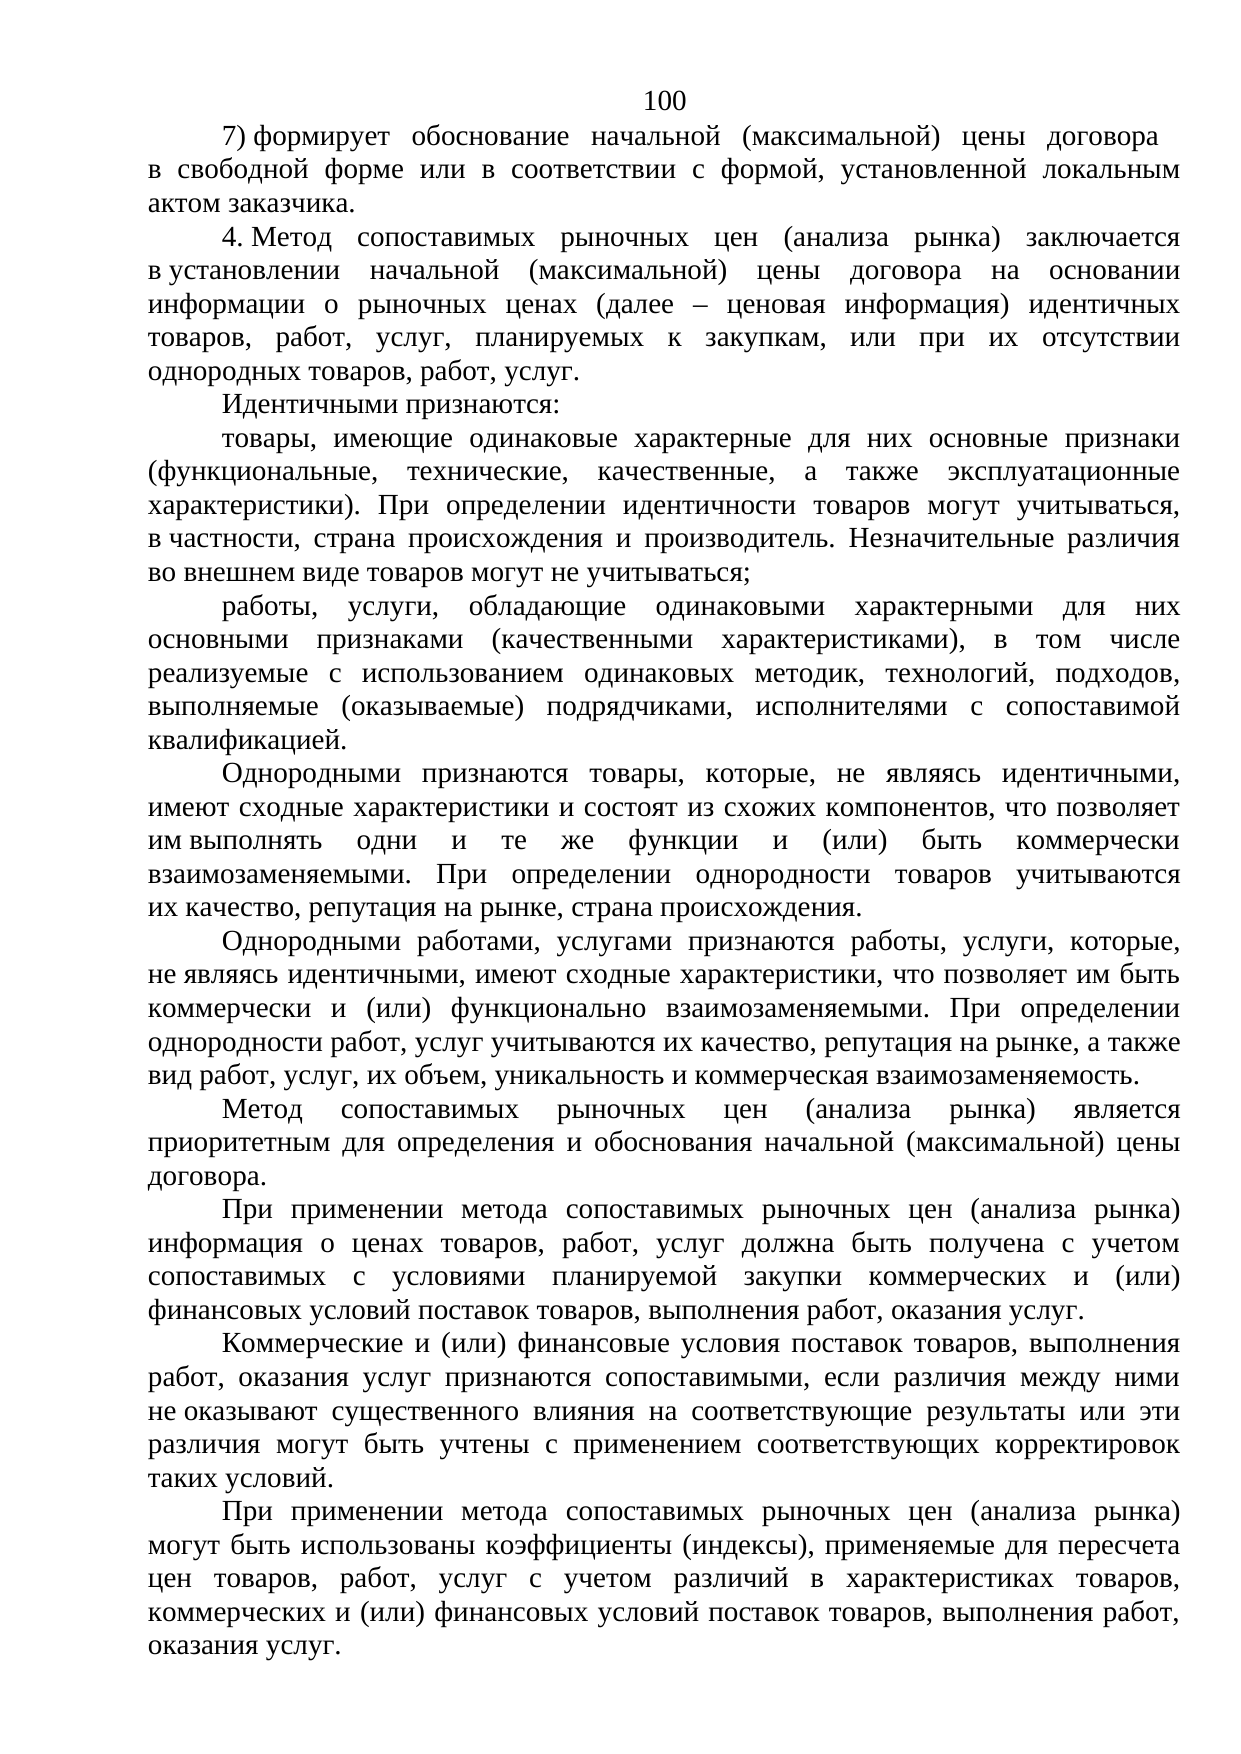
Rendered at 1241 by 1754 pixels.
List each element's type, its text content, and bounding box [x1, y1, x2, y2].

text При применении метода сопоставимых рыночных цен (анализа рынка) информация о ценах товаров, работ, услуг должна быть получена с учетом сопоставимых с условиями планируемой закупки коммерческих и (или) финансовых условий поставок товаров, выполнения работ, оказания услуг. [148, 1191, 1181, 1326]
text Идентичными признаются: [148, 386, 1181, 420]
text Однородными работами, услугами признаются работы, услуги, которые, не являясь идентичными, имеют сходные характеристики, что позволяет им быть коммерчески и (или) функционально взаимозаменяемыми. При определении однородности работ, услуг учитываются их качество, репутация на рынке, а также вид работ, услуг, их объем, уникальность и коммерческая взаимозаменяемость. [148, 923, 1181, 1091]
text При применении метода сопоставимых рыночных цен (анализа рынка) могут быть использованы коэффициенты (индексы), применяемые для пересчета цен товаров, работ, услуг с учетом различий в характеристиках товаров, коммерческих и (или) финансовых условий поставок товаров, выполнения работ, оказания услуг. [148, 1493, 1181, 1661]
text товары, имеющие одинаковые характерные для них основные признаки (функциональные, технические, качественные, а также эксплуатационные характеристики). При определении идентичности товаров могут учитываться, в частности, страна происхождения и производитель. Незначительные различия во внешнем виде товаров могут не учитываться; [148, 420, 1181, 588]
text Коммерческие и (или) финансовые условия поставок товаров, выполнения работ, оказания услуг признаются сопоставимыми, если различия между ними не оказывают существенного влияния на соответствующие результаты или эти различия могут быть учтены с применением соответствующих корректировок таких условий. [148, 1326, 1181, 1493]
text работы, услуги, обладающие одинаковыми характерными для них основными признаками (качественными характеристиками), в том числе реализуемые с использованием одинаковых методик, технологий, подходов, выполняемые (оказываемые) подрядчиками, исполнителями с сопоставимой квалификацией. [148, 588, 1181, 755]
text 7) формирует обоснование начальной (максимальной) цены договора в свободной форме или в соответствии с формой, установленной локальным актом заказчика. [148, 118, 1181, 219]
text 4. Метод сопоставимых рыночных цен (анализа рынка) заключается в установлении начальной (максимальной) цены договора на основании информации о рыночных ценах (далее – ценовая информация) идентичных товаров, работ, услуг, планируемых к закупкам, или при их отсутствии однородных товаров, работ, услуг. [148, 219, 1181, 386]
text Однородными признаются товары, которые, не являясь идентичными, имеют сходные характеристики и состоят из схожих компонентов, что позволяет им выполнять одни и те же функции и (или) быть коммерчески взаимозаменяемыми. При определении однородности товаров учитываются их качество, репутация на рынке, страна происхождения. [148, 755, 1181, 923]
text Метод сопоставимых рыночных цен (анализа рынка) является приоритетным для определения и обоснования начальной (максимальной) цены договора. [148, 1091, 1181, 1191]
